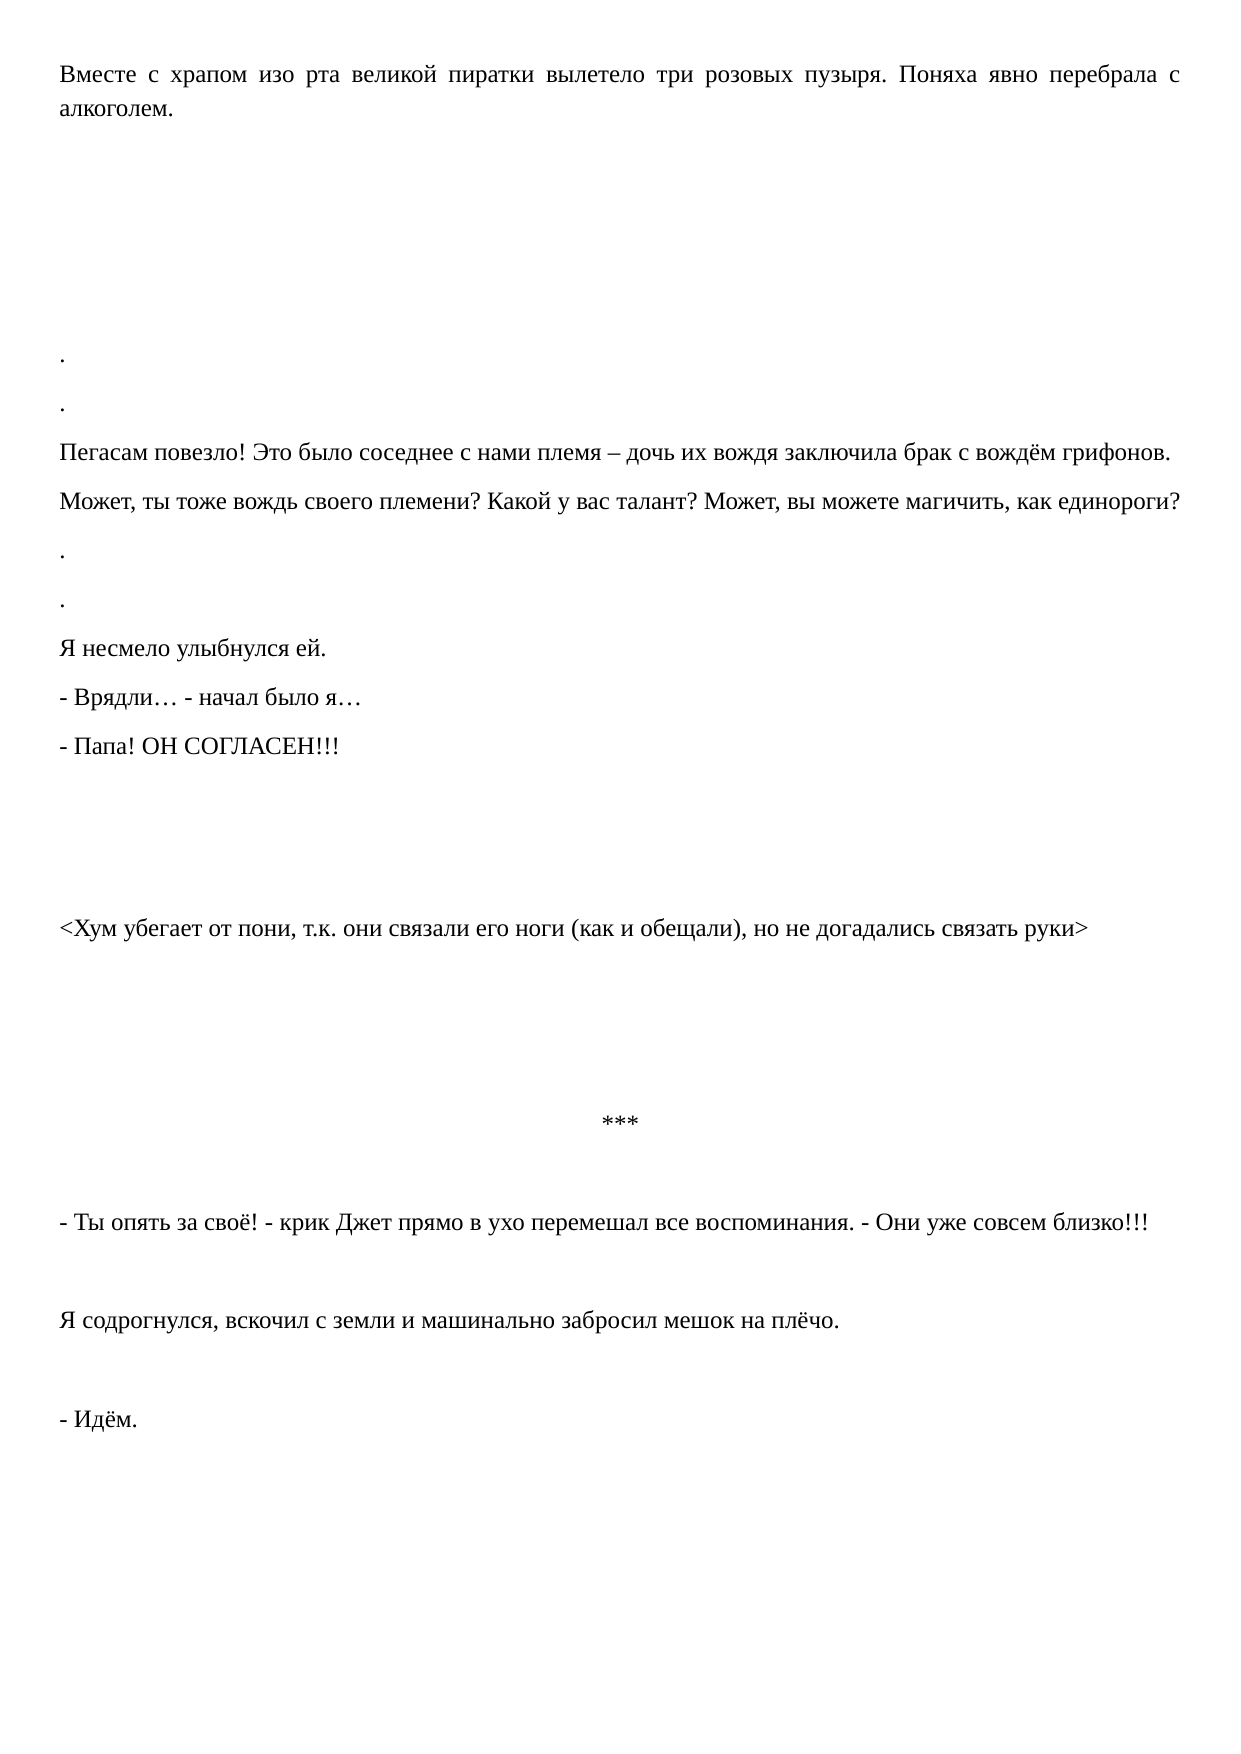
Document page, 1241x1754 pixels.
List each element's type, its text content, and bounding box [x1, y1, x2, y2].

text Пегасам повезло! Это было соседнее с нами племя – дочь их вождя заключила брак с вождём грифонов. [59, 437, 1181, 466]
text - Ты опять за своё! - крик Джет прямо в ухо перемешал все воспоминания. - Они уже совсем близко!!! [59, 1207, 1181, 1236]
text . [59, 535, 1181, 564]
text . [59, 339, 1181, 368]
text - Врядли… - начал было я… [59, 682, 1181, 711]
text Вместе с храпом изо рта великой пиратки вылетело три розовых пузыря. Поняха явно перебрала с алкоголем. [59, 59, 1181, 122]
text <Хум убегает от пони, т.к. они связали его ноги (как и обещали), но не догадались связать руки> [59, 878, 1181, 942]
text *** [59, 1109, 1181, 1138]
text Я содрогнулся, вскочил с земли и машинально забросил мешок на плёчо. [59, 1306, 1181, 1334]
text Может, ты тоже вождь своего племени? Какой у вас талант? Может, вы можете магичить, как единороги? [59, 486, 1181, 515]
text Я несмело улыбнулся ей. [59, 633, 1181, 662]
text - Идём. [59, 1404, 1181, 1432]
text . [59, 388, 1181, 417]
text - Папа! ОН СОГЛАСЕН!!! [59, 731, 1181, 760]
text . [59, 584, 1181, 613]
